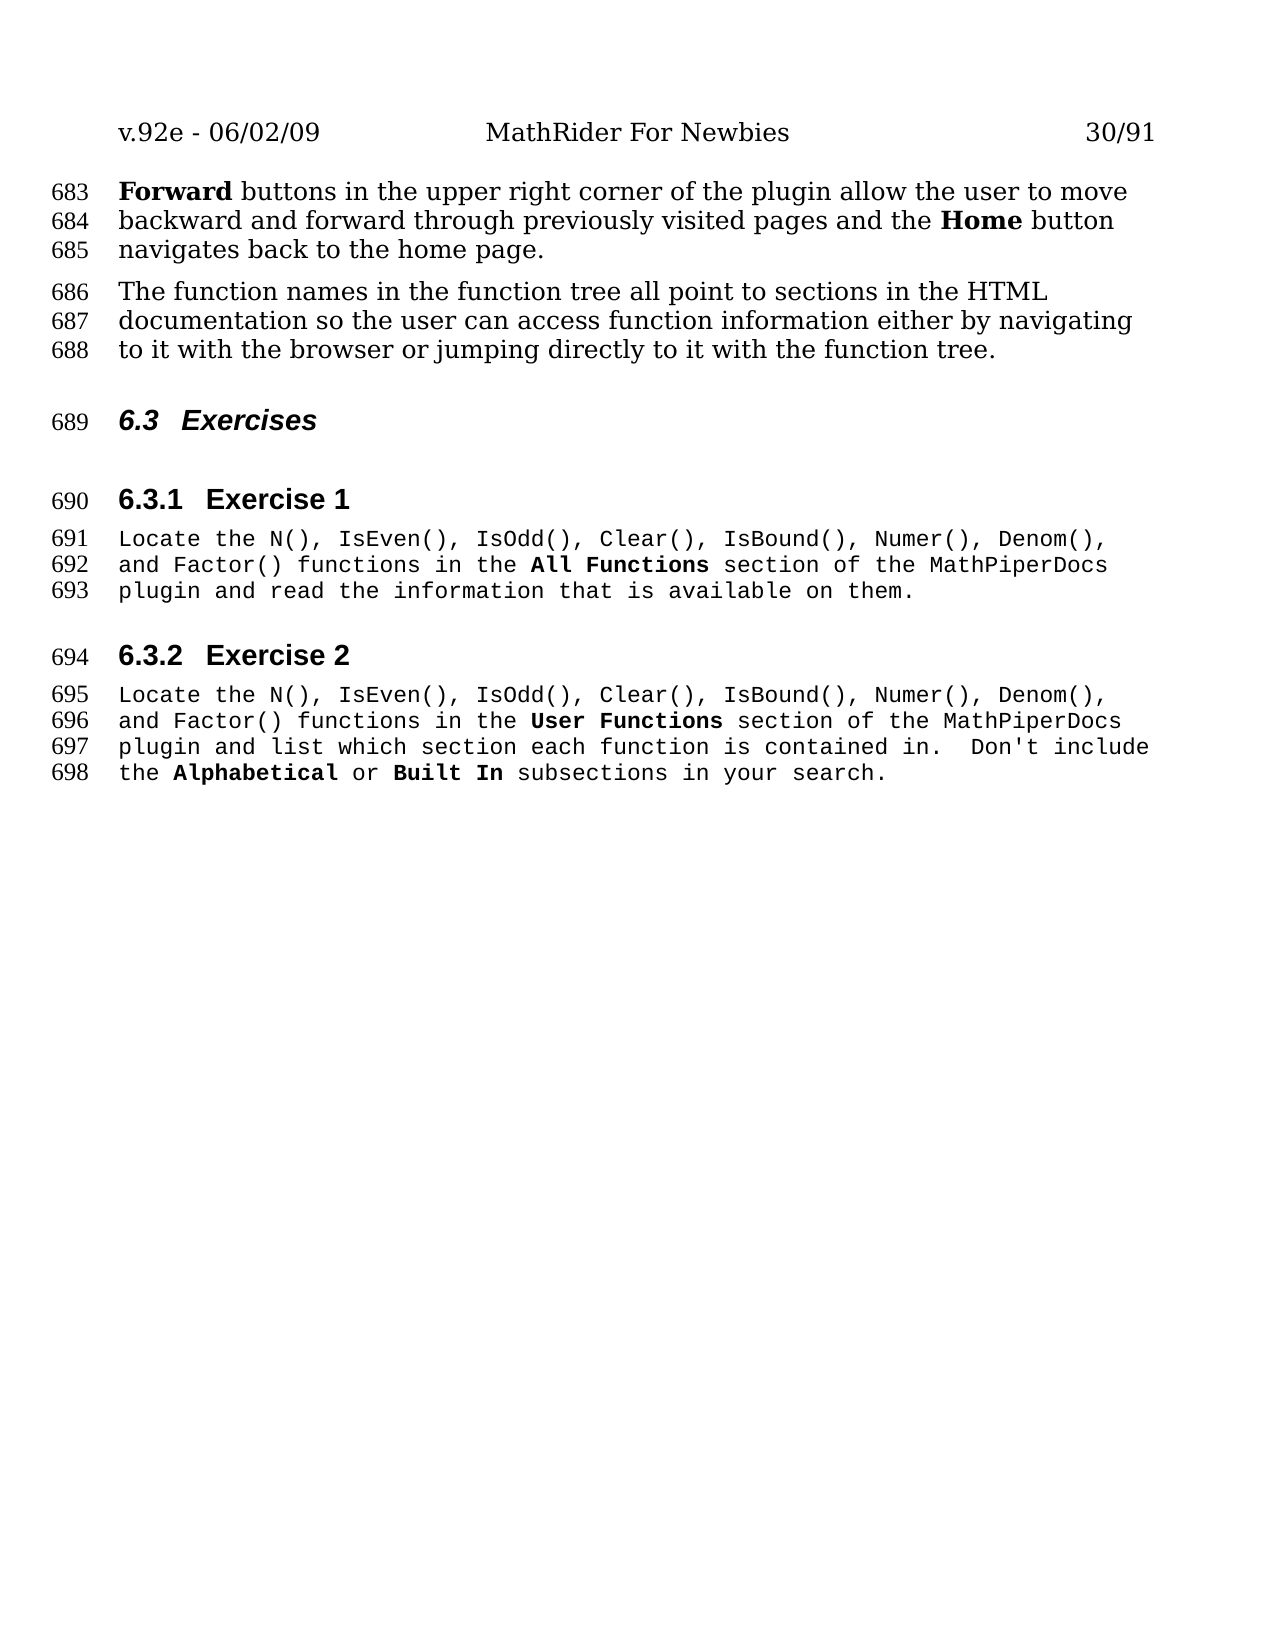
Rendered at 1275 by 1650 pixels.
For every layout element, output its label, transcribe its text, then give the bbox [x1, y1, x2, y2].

text The function names in the function tree all point to sections in the HTML documentation so the user can access function information either by navigating to it with the browser or jumping directly to it with the function tree. [118, 277, 1157, 364]
subtitle Exercise 2 [118, 638, 1157, 672]
text Forward buttons in the upper right corner of the plugin allow the user to move backward and forward through previously visited pages and the Home button navigates back to the home page. [118, 177, 1157, 265]
subtitle Exercises [118, 403, 1157, 437]
subtitle Exercise 1 [118, 482, 1157, 515]
text Locate the N(), IsEven(), IsOdd(), Clear(), IsBound(), Numer(), Denom(), and Factor() functions in the User Functions section of the MathPiperDocs plugin and list which section each function is contained in. Don't include the Alphabetical or Built In subsections in your search. [118, 684, 1157, 787]
text Locate the N(), IsEven(), IsOdd(), Clear(), IsBound(), Numer(), Denom(), and Factor() functions in the All Functions section of the MathPiperDocs plugin and read the information that is available on them. [118, 527, 1157, 605]
